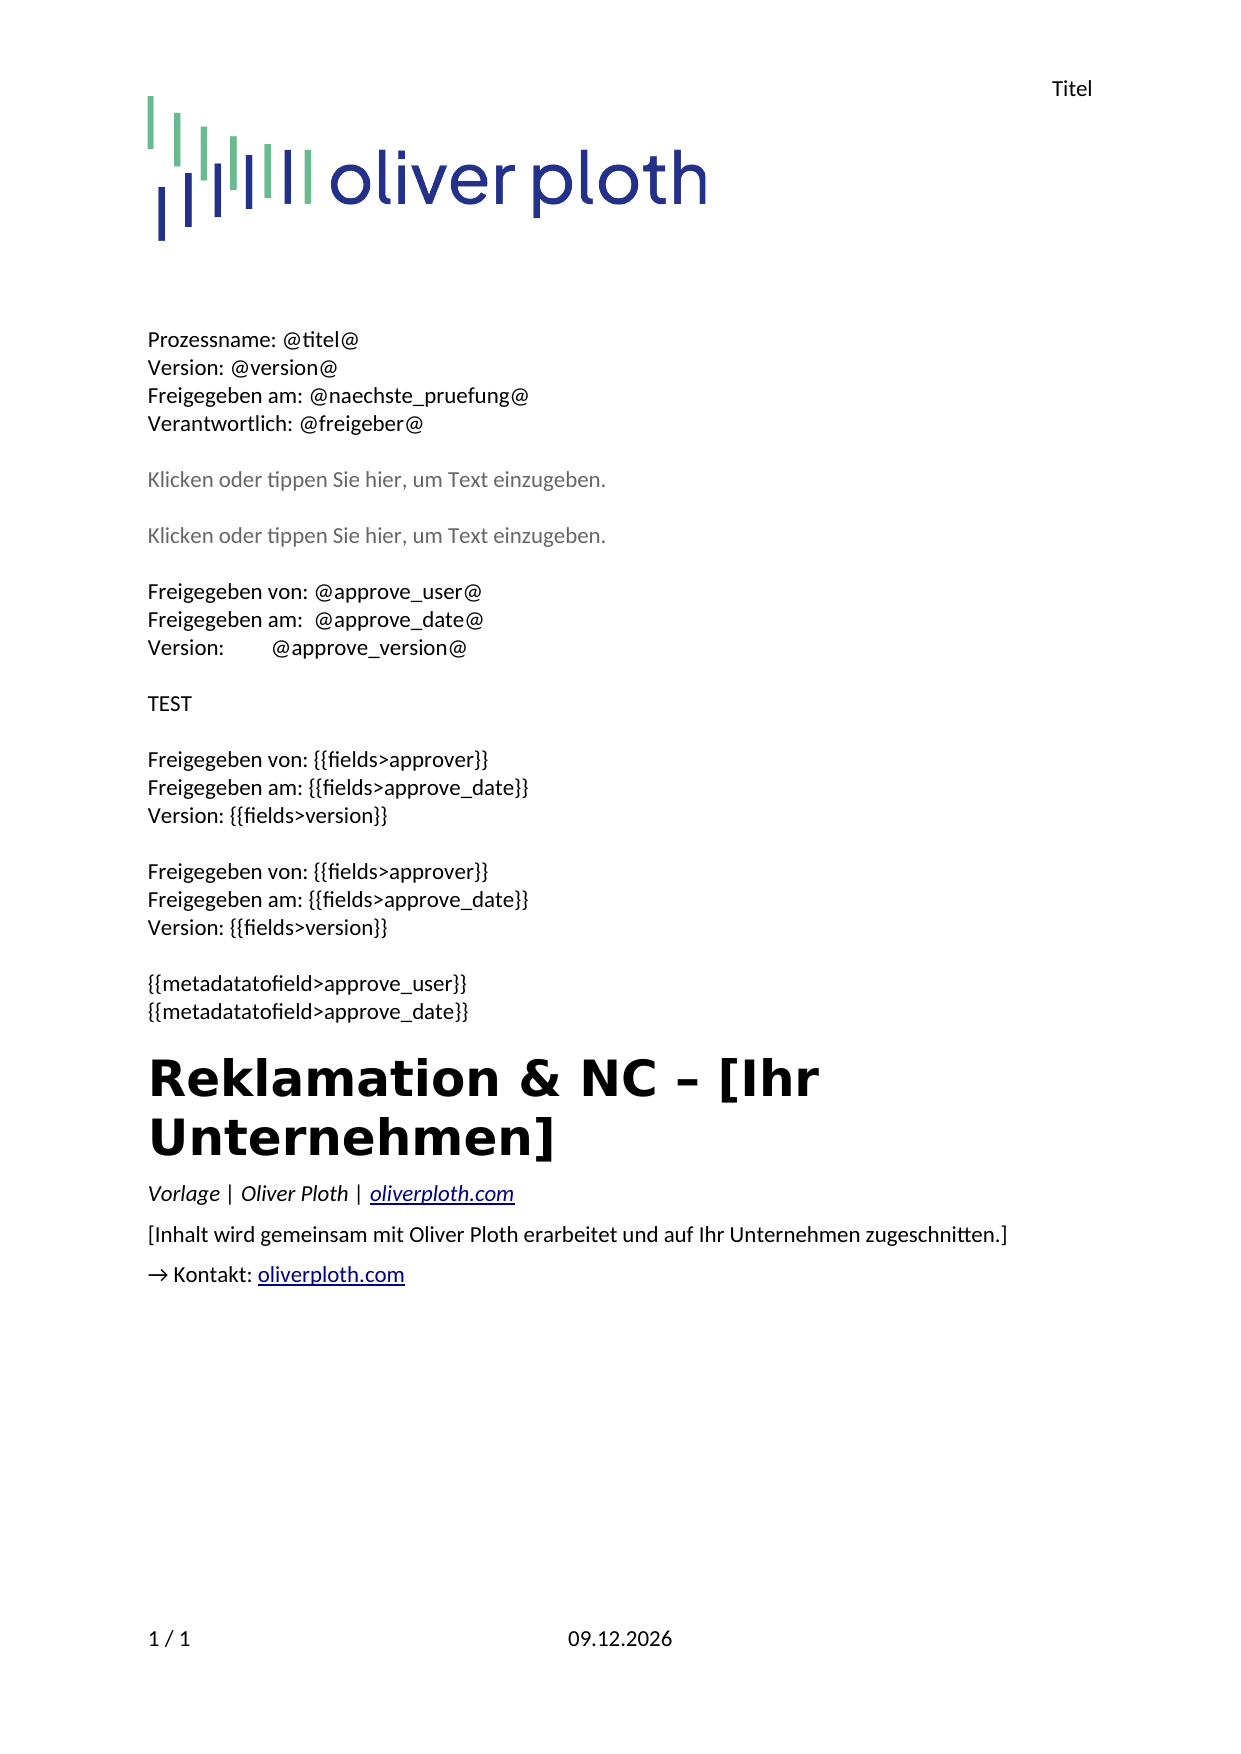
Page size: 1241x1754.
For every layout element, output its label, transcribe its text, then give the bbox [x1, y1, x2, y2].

text [Inhalt wird gemeinsam mit Oliver Ploth erarbeitet und auf Ihr Unternehmen zugeschnitten.] [148, 1220, 1093, 1248]
text → Kontakt: oliverploth.com [148, 1260, 1093, 1288]
text {{metadatatofield>approve_user}} [148, 969, 1093, 997]
text Freigegeben von: {{fields>approver}} [148, 857, 1093, 885]
text Verantwortlich: @freigeber@ [148, 409, 1093, 437]
text TEST [148, 689, 1093, 717]
text Vorlage | Oliver Ploth | oliverploth.com [148, 1179, 1093, 1207]
text Freigegeben am: {{fields>approve_date}} [148, 773, 1093, 801]
text Freigegeben von: @approve_user@ [148, 577, 1093, 605]
text Version: @approve_version@ [148, 633, 1093, 661]
text Version: {{fields>version}} [148, 801, 1093, 829]
text Freigegeben am: {{fields>approve_date}} [148, 885, 1093, 913]
text Freigegeben von: {{fields>approver}} [148, 745, 1093, 773]
text Version: {{fields>version}} [148, 913, 1093, 941]
subtitle Reklamation & NC – [Ihr Unternehmen] [148, 1050, 1093, 1167]
text Freigegeben am: @approve_date@ [148, 605, 1093, 633]
text Klicken oder tippen Sie hier, um Text einzugeben. [148, 521, 1093, 549]
text Prozessname: @titel@ [148, 325, 1093, 353]
text {{metadatatofield>approve_date}} [148, 997, 1093, 1025]
text Version: @version@ [148, 353, 1093, 381]
text Klicken oder tippen Sie hier, um Text einzugeben. [148, 465, 1093, 493]
text Freigegeben am: @naechste_pruefung@ [148, 381, 1093, 409]
